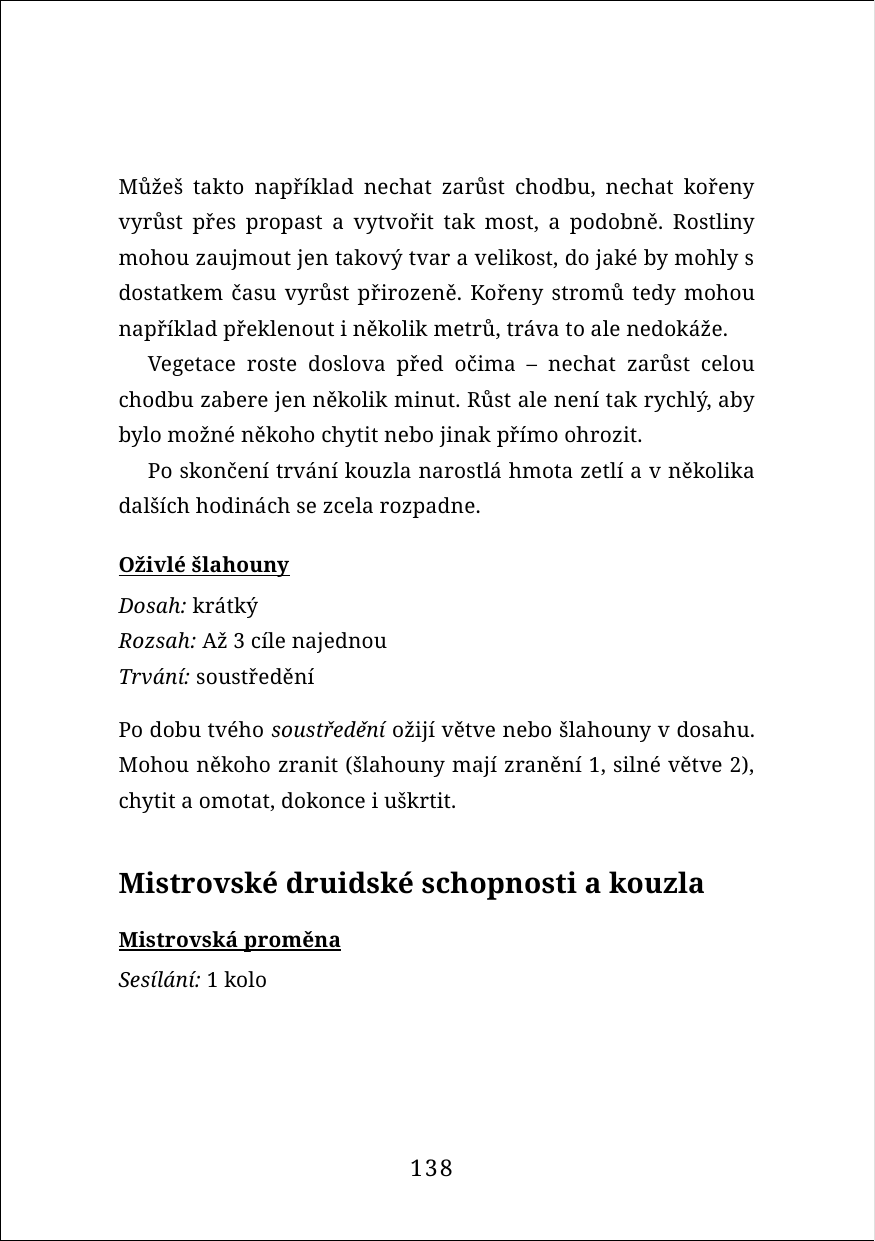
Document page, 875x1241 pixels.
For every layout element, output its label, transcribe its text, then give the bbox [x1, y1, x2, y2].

subtitle Mistrovská proměna [118, 925, 756, 953]
text Dosah: krátký Rozsah: Až 3 cíle najednou Trvání: soustředění [118, 591, 756, 690]
text Sesílání: 1 kolo [118, 965, 756, 994]
subtitle Mistrovské druidské schopnosti a kouzla [118, 863, 756, 901]
text Můžeš takto například nechat zarůst chodbu, nechat kořeny vyrůst přes propast a vytvořit tak most, a podobně. Rostliny mohou zaujmout jen takový tvar a velikost, do jaké by mohly s dostatkem času vyrůst přirozeně. Kořeny stromů tedy mohou například překlenout i několik metrů, tráva to ale nedokáže. Vegetace roste doslova před očima – nechat zarůst celou chodbu zabere jen několik minut. Růst ale není tak rychlý, aby bylo možné někoho chytit nebo jinak přímo ohrozit. Po skončení trvání kouzla narostlá hmota zetlí a v několika dalších hodinách se zcela rozpadne. [118, 172, 756, 520]
text Po dobu tvého soustředění ožijí větve nebo šlahouny v dosahu. Mohou někoho zranit (šlahouny mají zranění 1, silné větve 2), chytit a omotat, dokonce i uškrtit. [118, 715, 756, 814]
subtitle Oživlé šlahouny [118, 551, 756, 579]
